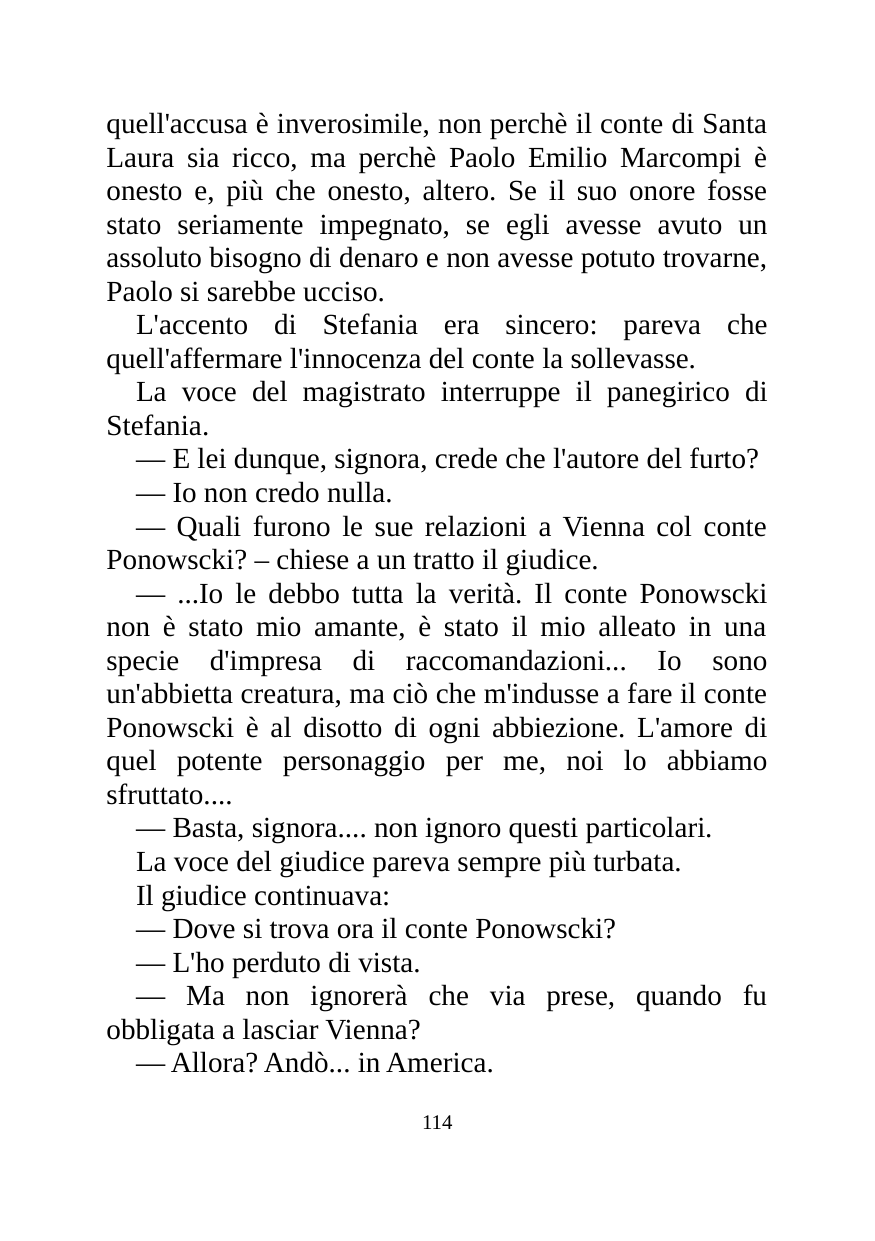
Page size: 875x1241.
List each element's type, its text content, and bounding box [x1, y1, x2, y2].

text Il giudice continuava: [106, 878, 768, 911]
text — ...Io le debbo tutta la verità. Il conte Ponowscki non è stato mio amante, è stato il mio alleato in una specie d'impresa di raccomandazioni... Io sono un'abbietta creatura, ma ciò che m'indusse a fare il conte Ponowscki è al disotto di ogni abbiezione. L'amore di quel potente personaggio per me, noi lo abbiamo sfruttato.... [106, 576, 768, 811]
text — E lei dunque, signora, crede che l'autore del furto? [106, 442, 768, 475]
text — Io non credo nulla. [106, 475, 768, 509]
text — Quali furono le sue relazioni a Vienna col conte Ponowscki? – chiese a un tratto il giudice. [106, 509, 768, 576]
text — Basta, signora.... non ignoro questi particolari. [106, 811, 768, 844]
text — Allora? Andò... in America. [106, 1045, 768, 1079]
text — Dove si trova ora il conte Ponowscki? [106, 911, 768, 945]
text quell'accusa è inverosimile, non perchè il conte di Santa Laura sia ricco, ma perchè Paolo Emilio Marcompi è onesto e, più che onesto, altero. Se il suo onore fosse stato seriamente impegnato, se egli avesse avuto un assoluto bisogno di denaro e non avesse potuto trovarne, Paolo si sarebbe ucciso. [106, 106, 768, 307]
text La voce del magistrato interruppe il panegirico di Stefania. [106, 374, 768, 442]
text — L'ho perduto di vista. [106, 945, 768, 978]
text L'accento di Stefania era sincero: pareva che quell'affermare l'innocenza del conte la sollevasse. [106, 307, 768, 374]
text — Ma non ignorerà che via prese, quando fu obbligata a lasciar Vienna? [106, 978, 768, 1045]
text La voce del giudice pareva sempre più turbata. [106, 844, 768, 878]
